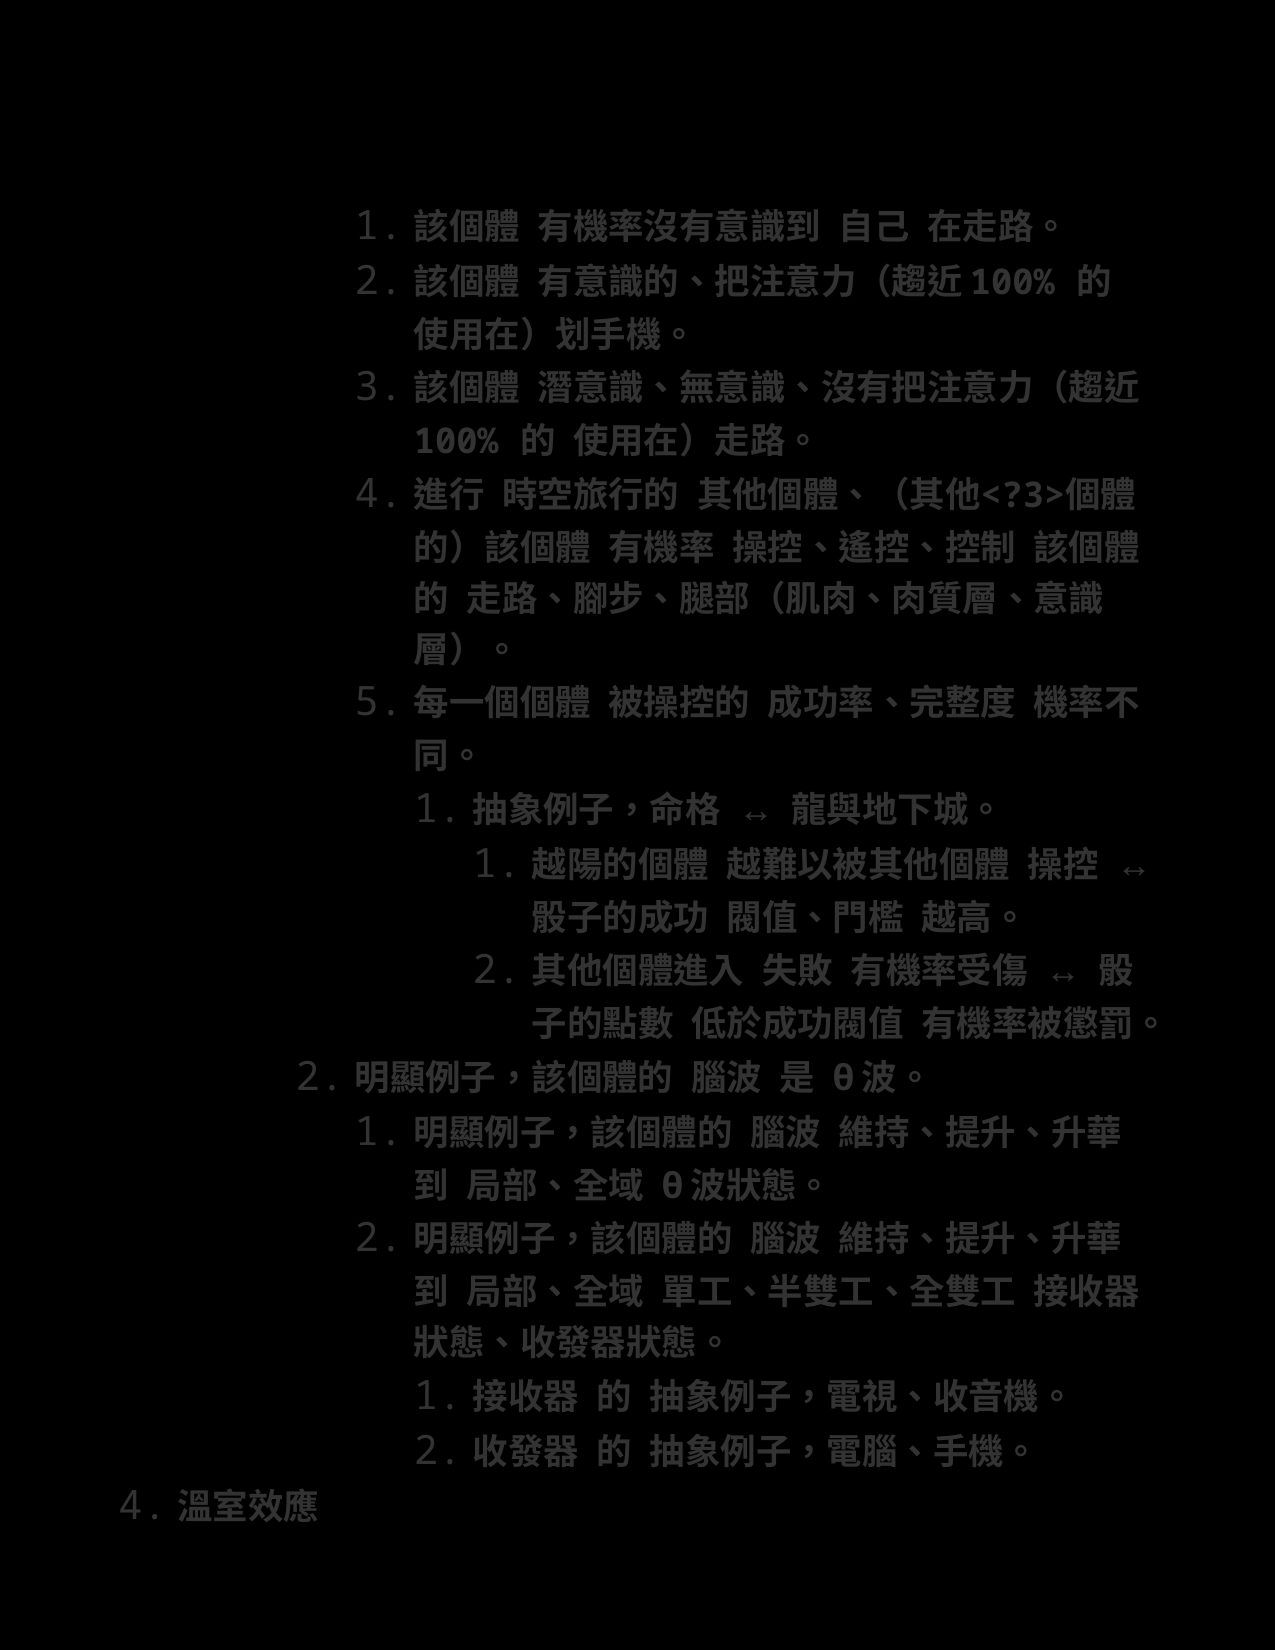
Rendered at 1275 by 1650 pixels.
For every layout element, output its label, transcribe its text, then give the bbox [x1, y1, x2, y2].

list 溫室效應 [118, 1476, 1157, 1531]
list 進行 時空旅行的 其他個體、（其他<?3>個體 的）該個體 有機率 操控、遙控、控制 該個體的 走路、腳步、腿部（肌肉、肉質層、意識層）。 [354, 464, 1157, 673]
list 接收器 的 抽象例子，電視、收音機。 [413, 1366, 1157, 1421]
list 明顯例子，該個體的 腦波 維持、提升、升華 到 局部、全域 單工、半雙工、全雙工 接收器狀態、收發器狀態。 [354, 1208, 1157, 1366]
list 該個體 潛意識、無意識、沒有把注意力（趨近100% 的 使用在）走路。 [354, 357, 1157, 464]
list 其他個體進入 失敗 有機率受傷 ↔ 骰子的點數 低於成功閥值 有機率被懲罰。 [472, 940, 1157, 1047]
list 收發器 的 抽象例子，電腦、手機。 [413, 1421, 1157, 1476]
list 該個體 有機率沒有意識到 自己 在走路。 [354, 196, 1157, 251]
list 該個體 有意識的、把注意力（趨近100% 的 使用在）划手機。 [354, 251, 1157, 357]
list 明顯例子，該個體的 腦波 是 θ波。 [295, 1047, 1157, 1102]
list 明顯例子，該個體的 腦波 維持、提升、升華 到 局部、全域 θ波狀態。 [354, 1102, 1157, 1208]
list 越陽的個體 越難以被其他個體 操控 ↔ 骰子的成功 閥值、門檻 越高。 [472, 834, 1157, 940]
list 抽象例子，命格 ↔ 龍與地下城。 [413, 779, 1157, 834]
list 每一個個體 被操控的 成功率、完整度 機率不同。 [354, 673, 1157, 779]
